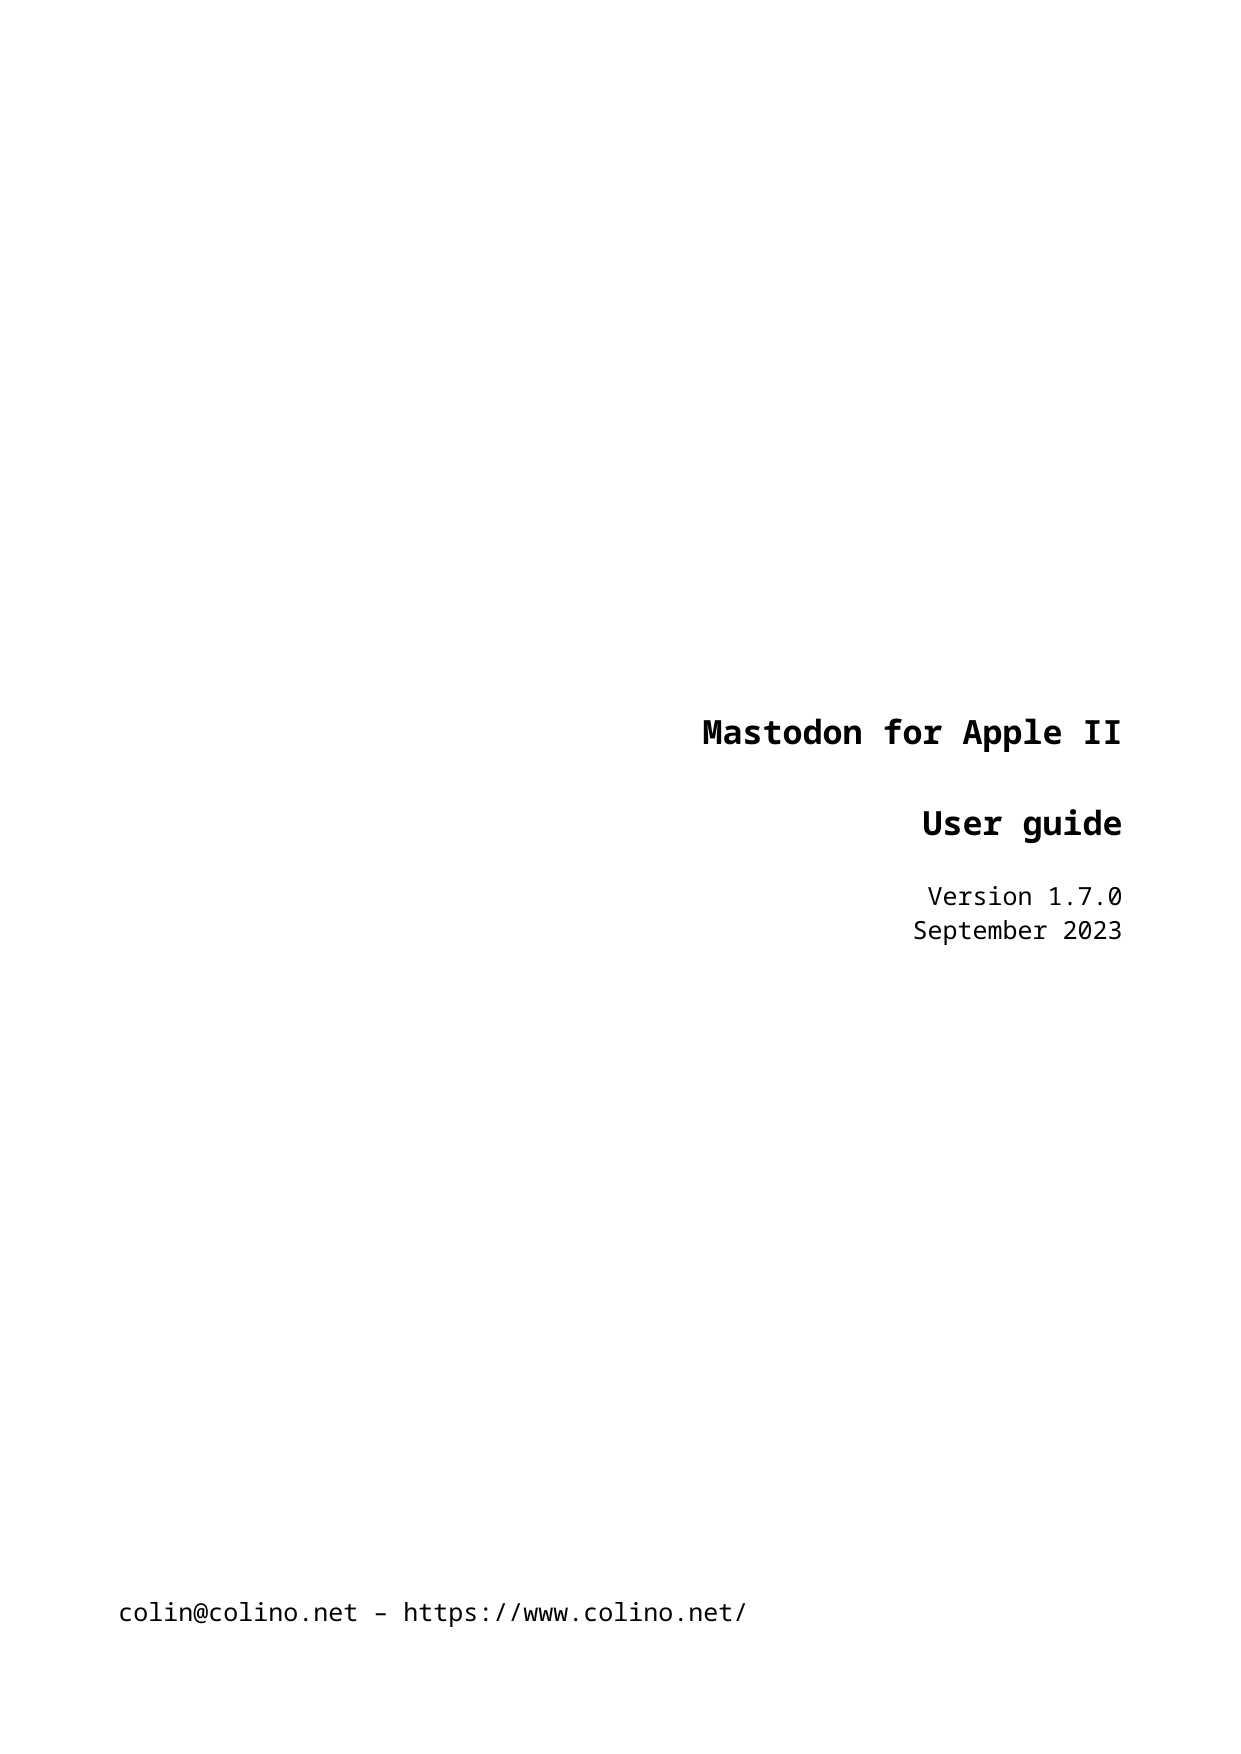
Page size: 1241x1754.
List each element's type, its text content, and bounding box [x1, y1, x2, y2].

text September 2023 [118, 913, 1122, 947]
text Mastodon for Apple II [118, 708, 1122, 754]
text User guide [118, 799, 1122, 845]
text Version 1.7.0 [118, 879, 1122, 913]
text colin@colino.net – https://www.colino.net/ [118, 1594, 1122, 1628]
